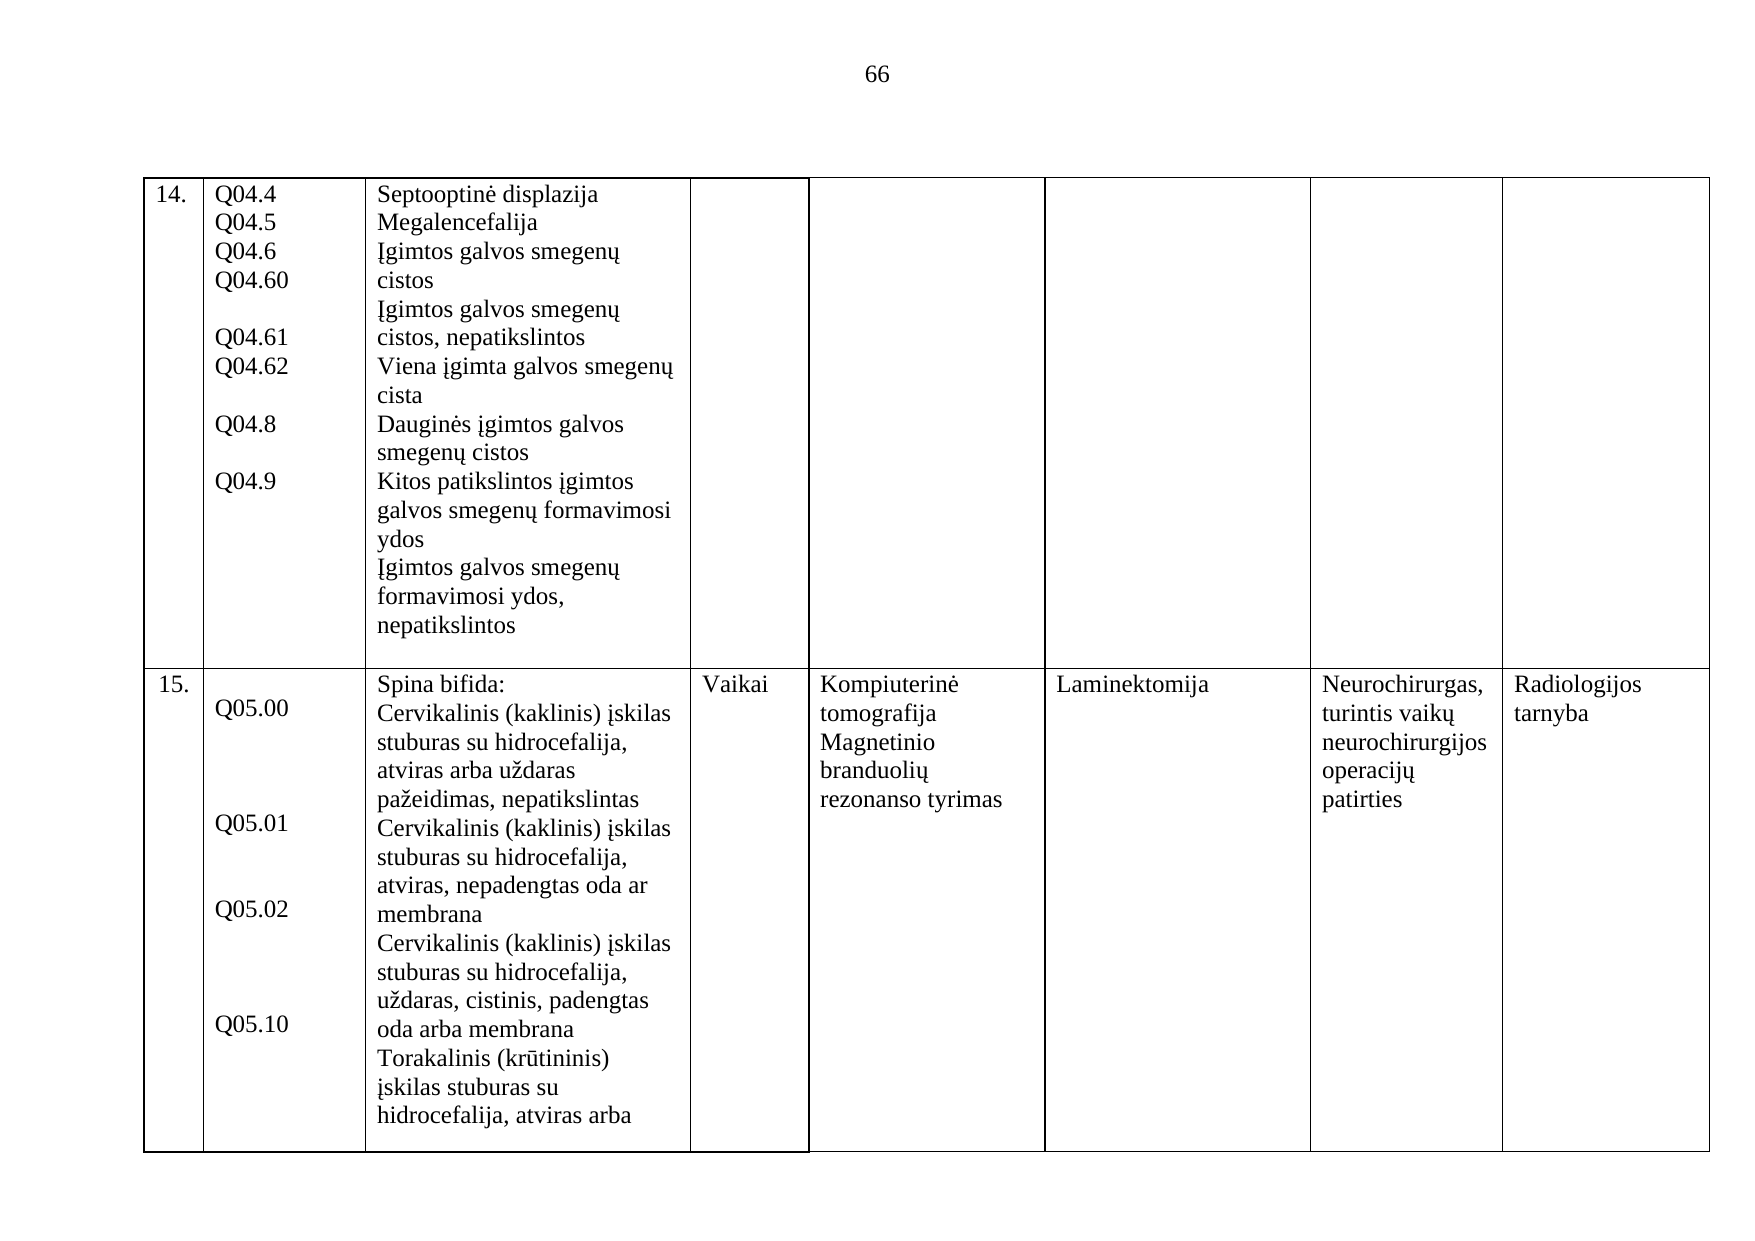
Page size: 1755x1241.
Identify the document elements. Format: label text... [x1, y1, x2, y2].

table_cell Laminektomija [1046, 669, 1310, 1151]
table_cell Radiologijos tarnyba [1503, 669, 1709, 1151]
table_cell Kompiuterinė tomografija Magnetinio branduolių rezonanso tyrimas [810, 669, 1044, 1151]
table_cell Septooptinė displazija Megalencefalija Įgimtos galvos smegenų cistos Įgimtos galvos smegenų cistos, nepatikslintos Viena įgimta galvos smegenų cista Dauginės įgimtos galvos smegenų cistos Kitos patikslintos įgimtos galvos smegenų formavimosi ydos Įgimtos galvos smegenų formavimosi ydos, nepatikslintos [366, 179, 690, 667]
table_cell Spina bifida: Cervikalinis (kaklinis) įskilas stuburas su hidrocefalija, atviras arba uždaras pažeidimas, nepatikslintas Cervikalinis (kaklinis) įskilas stuburas su hidrocefalija, atviras, nepadengtas oda ar membrana Cervikalinis (kaklinis) įskilas stuburas su hidrocefalija, uždaras, cistinis, padengtas oda arba membrana Torakalinis (krūtininis) įskilas stuburas su hidrocefalija, atviras arba [366, 669, 690, 1151]
table_cell Q05.00 Q05.01 Q05.02 Q05.10 [204, 669, 365, 1151]
table_cell Neurochirurgas, turintis vaikų neurochirurgijos operacijų patirties [1311, 669, 1502, 1151]
table_cell [810, 178, 1044, 667]
table_cell [1503, 178, 1709, 667]
table_cell 15. [145, 669, 203, 1151]
table_cell [691, 179, 808, 667]
table_cell Vaikai [691, 669, 808, 1151]
table_cell [1311, 178, 1502, 667]
table_cell 14. [145, 179, 203, 667]
table_cell [1046, 178, 1310, 667]
table_cell Q04.4 Q04.5 Q04.6 Q04.60 Q04.61 Q04.62 Q04.8 Q04.9 [204, 179, 365, 667]
